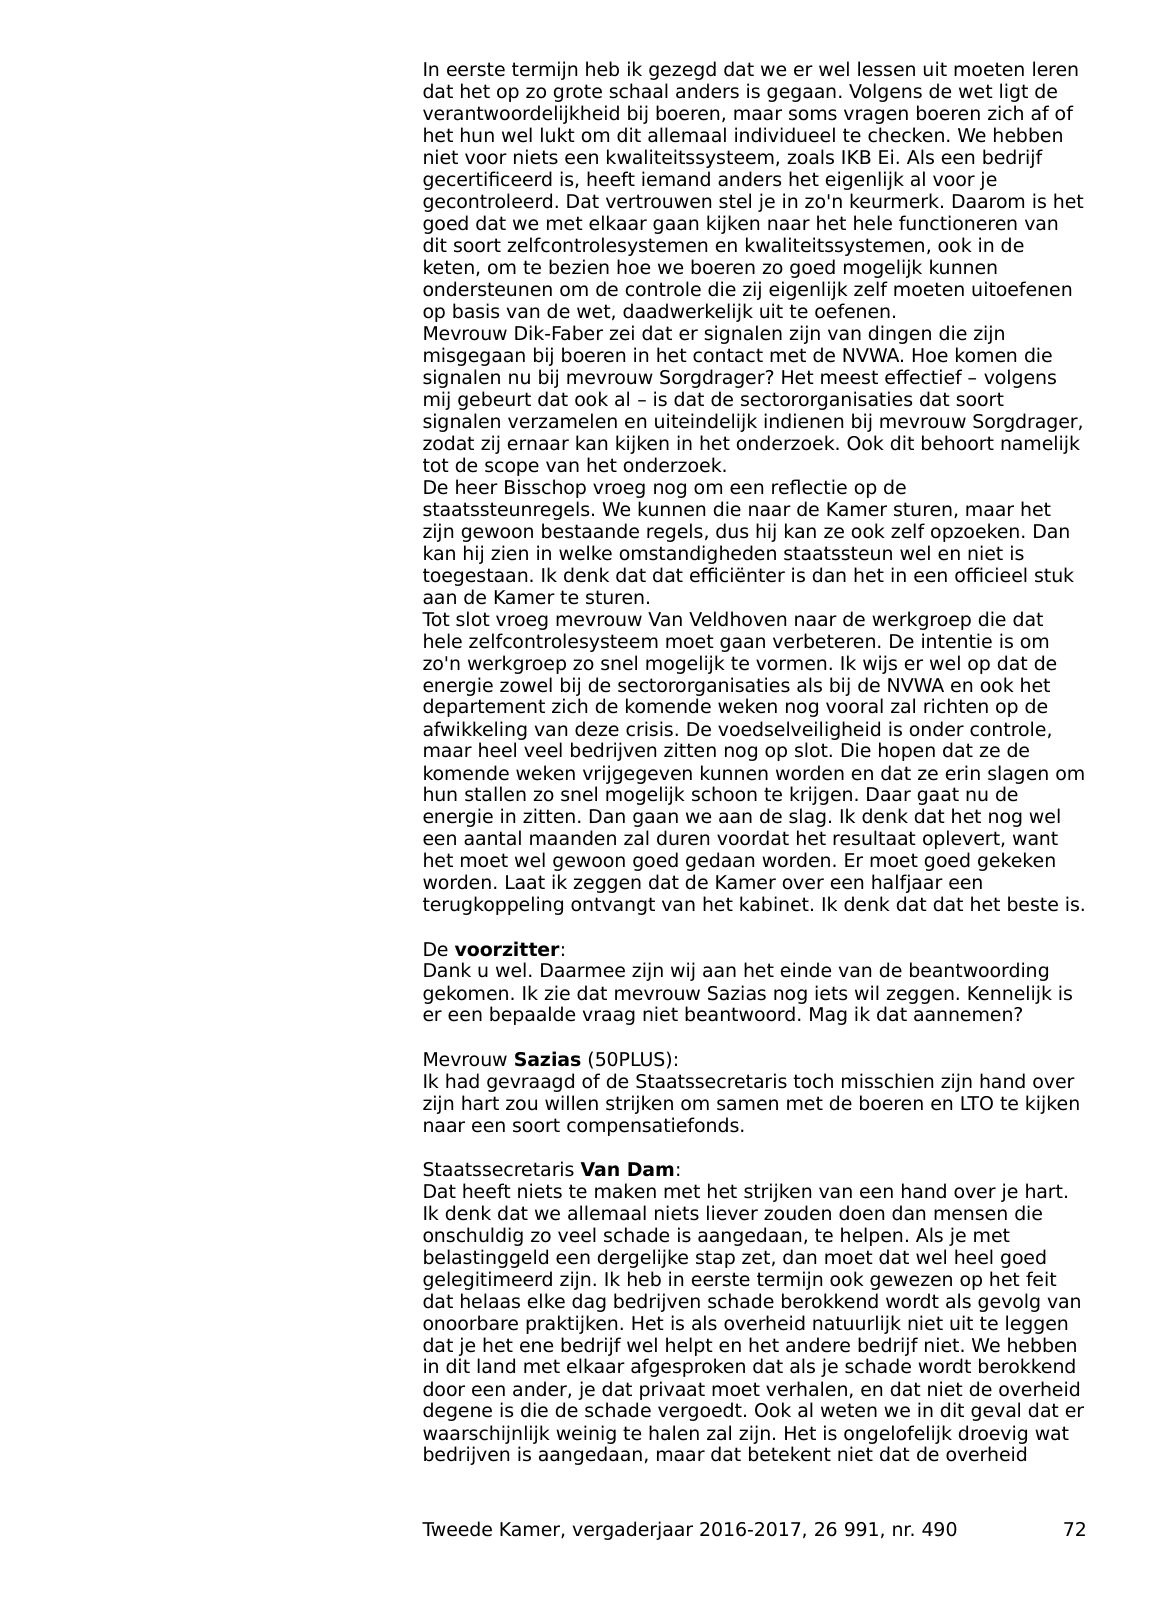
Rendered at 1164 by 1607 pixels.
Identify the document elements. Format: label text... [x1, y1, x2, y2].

text Dank u wel. Daarmee zijn wij aan het einde van de beantwoording gekomen. Ik zie dat mevrouw Sazias nog iets wil zeggen. Kennelijk is er een bepaalde vraag niet beantwoord. Mag ik dat aannemen? [422, 960, 1087, 1026]
text De heer Bisschop vroeg nog om een reflectie op de staatssteunregels. We kunnen die naar de Kamer sturen, maar het zijn gewoon bestaande regels, dus hij kan ze ook zelf opzoeken. Dan kan hij zien in welke omstandigheden staatssteun wel en niet is toegestaan. Ik denk dat dat efficiënter is dan het in een officieel stuk aan de Kamer te sturen. [422, 477, 1087, 608]
text Staatssecretaris Van Dam: [422, 1159, 1087, 1181]
text Dat heeft niets te maken met het strijken van een hand over je hart. Ik denk dat we allemaal niets liever zouden doen dan mensen die onschuldig zo veel schade is aangedaan, te helpen. Als je met belastinggeld een dergelijke stap zet, dan moet dat wel heel goed gelegitimeerd zijn. Ik heb in eerste termijn ook gewezen op het feit dat helaas elke dag bedrijven schade berokkend wordt als gevolg van onoorbare praktijken. Het is als overheid natuurlijk niet uit te leggen dat je het ene bedrijf wel helpt en het andere bedrijf niet. We hebben in dit land met elkaar afgesproken dat als je schade wordt berokkend door een ander, je dat privaat moet verhalen, en dat niet de overheid degene is die de schade vergoedt. Ook al weten we in dit geval dat er waarschijnlijk weinig te halen zal zijn. Het is ongelofelijk droevig wat bedrijven is aangedaan, maar dat betekent niet dat de overheid [422, 1181, 1087, 1466]
text De voorzitter: [422, 938, 1087, 960]
text Mevrouw Sazias (50PLUS): [422, 1048, 1087, 1071]
text Mevrouw Dik-Faber zei dat er signalen zijn van dingen die zijn misgegaan bij boeren in het contact met de NVWA. Hoe komen die signalen nu bij mevrouw Sorgdrager? Het meest effectief – volgens mij gebeurt dat ook al – is dat de sectororganisaties dat soort signalen verzamelen en uiteindelijk indienen bij mevrouw Sorgdrager, zodat zij ernaar kan kijken in het onderzoek. Ook dit behoort namelijk tot de scope van het onderzoek. [422, 323, 1087, 477]
text Tot slot vroeg mevrouw Van Veldhoven naar de werkgroep die dat hele zelfcontrolesysteem moet gaan verbeteren. De intentie is om zo'n werkgroep zo snel mogelijk te vormen. Ik wijs er wel op dat de energie zowel bij de sectororganisaties als bij de NVWA en ook het departement zich de komende weken nog vooral zal richten op de afwikkeling van deze crisis. De voedselveiligheid is onder controle, maar heel veel bedrijven zitten nog op slot. Die hopen dat ze de komende weken vrijgegeven kunnen worden en dat ze erin slagen om hun stallen zo snel mogelijk schoon te krijgen. Daar gaat nu de energie in zitten. Dan gaan we aan de slag. Ik denk dat het nog wel een aantal maanden zal duren voordat het resultaat oplevert, want het moet wel gewoon goed gedaan worden. Er moet goed gekeken worden. Laat ik zeggen dat de Kamer over een halfjaar een terugkoppeling ontvangt van het kabinet. Ik denk dat dat het beste is. [422, 608, 1087, 916]
text In eerste termijn heb ik gezegd dat we er wel lessen uit moeten leren dat het op zo grote schaal anders is gegaan. Volgens de wet ligt de verantwoordelijkheid bij boeren, maar soms vragen boeren zich af of het hun wel lukt om dit allemaal individueel te checken. We hebben niet voor niets een kwaliteitssysteem, zoals IKB Ei. Als een bedrijf gecertificeerd is, heeft iemand anders het eigenlijk al voor je gecontroleerd. Dat vertrouwen stel je in zo'n keurmerk. Daarom is het goed dat we met elkaar gaan kijken naar het hele functioneren van dit soort zelfcontrolesystemen en kwaliteitssystemen, ook in de keten, om te bezien hoe we boeren zo goed mogelijk kunnen ondersteunen om de controle die zij eigenlijk zelf moeten uitoefenen op basis van de wet, daadwerkelijk uit te oefenen. [422, 59, 1087, 323]
text Ik had gevraagd of de Staatssecretaris toch misschien zijn hand over zijn hart zou willen strijken om samen met de boeren en LTO te kijken naar een soort compensatiefonds. [422, 1071, 1087, 1136]
